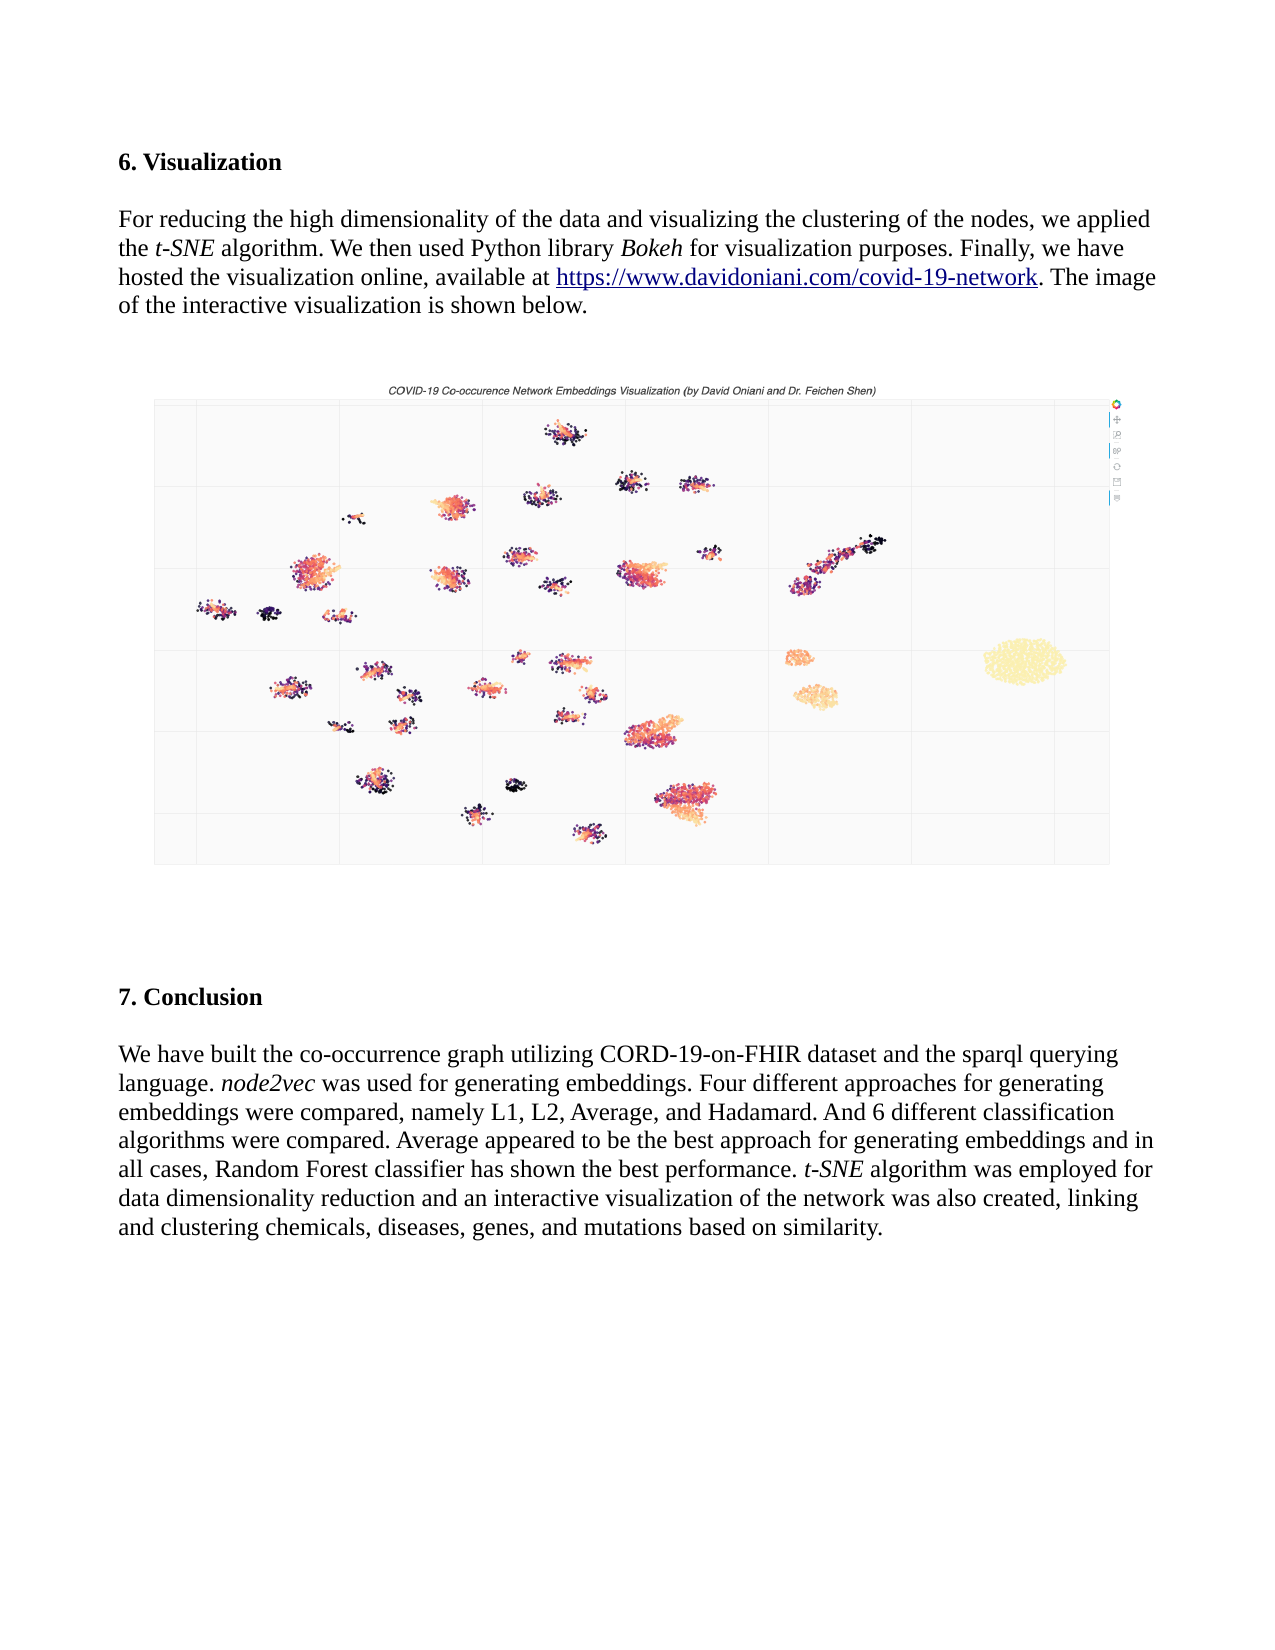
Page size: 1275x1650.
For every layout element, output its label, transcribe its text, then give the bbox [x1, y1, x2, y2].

text 6. Visualization [118, 147, 1157, 176]
picture [147, 376, 1128, 896]
text We have built the co-occurrence graph utilizing CORD-19-on-FHIR dataset and the sparql querying language. node2vec was used for generating embeddings. Four different approaches for generating embeddings were compared, namely L1, L2, Average, and Hadamard. And 6 different classification algorithms were compared. Average appeared to be the best approach for generating embeddings and in all cases, Random Forest classifier has shown the best performance. t-SNE algorithm was employed for data dimensionality reduction and an interactive visualization of the network was also created, linking and clustering chemicals, diseases, genes, and mutations based on similarity. [118, 1039, 1157, 1241]
text For reducing the high dimensionality of the data and visualizing the clustering of the nodes, we applied the t-SNE algorithm. We then used Python library Bokeh for visualization purposes. Finally, we have hosted the visualization online, available at https://www.davidoniani.com/covid-19-network. The image of the interactive visualization is shown below. [118, 204, 1157, 319]
text 7. Conclusion [118, 982, 1157, 1011]
